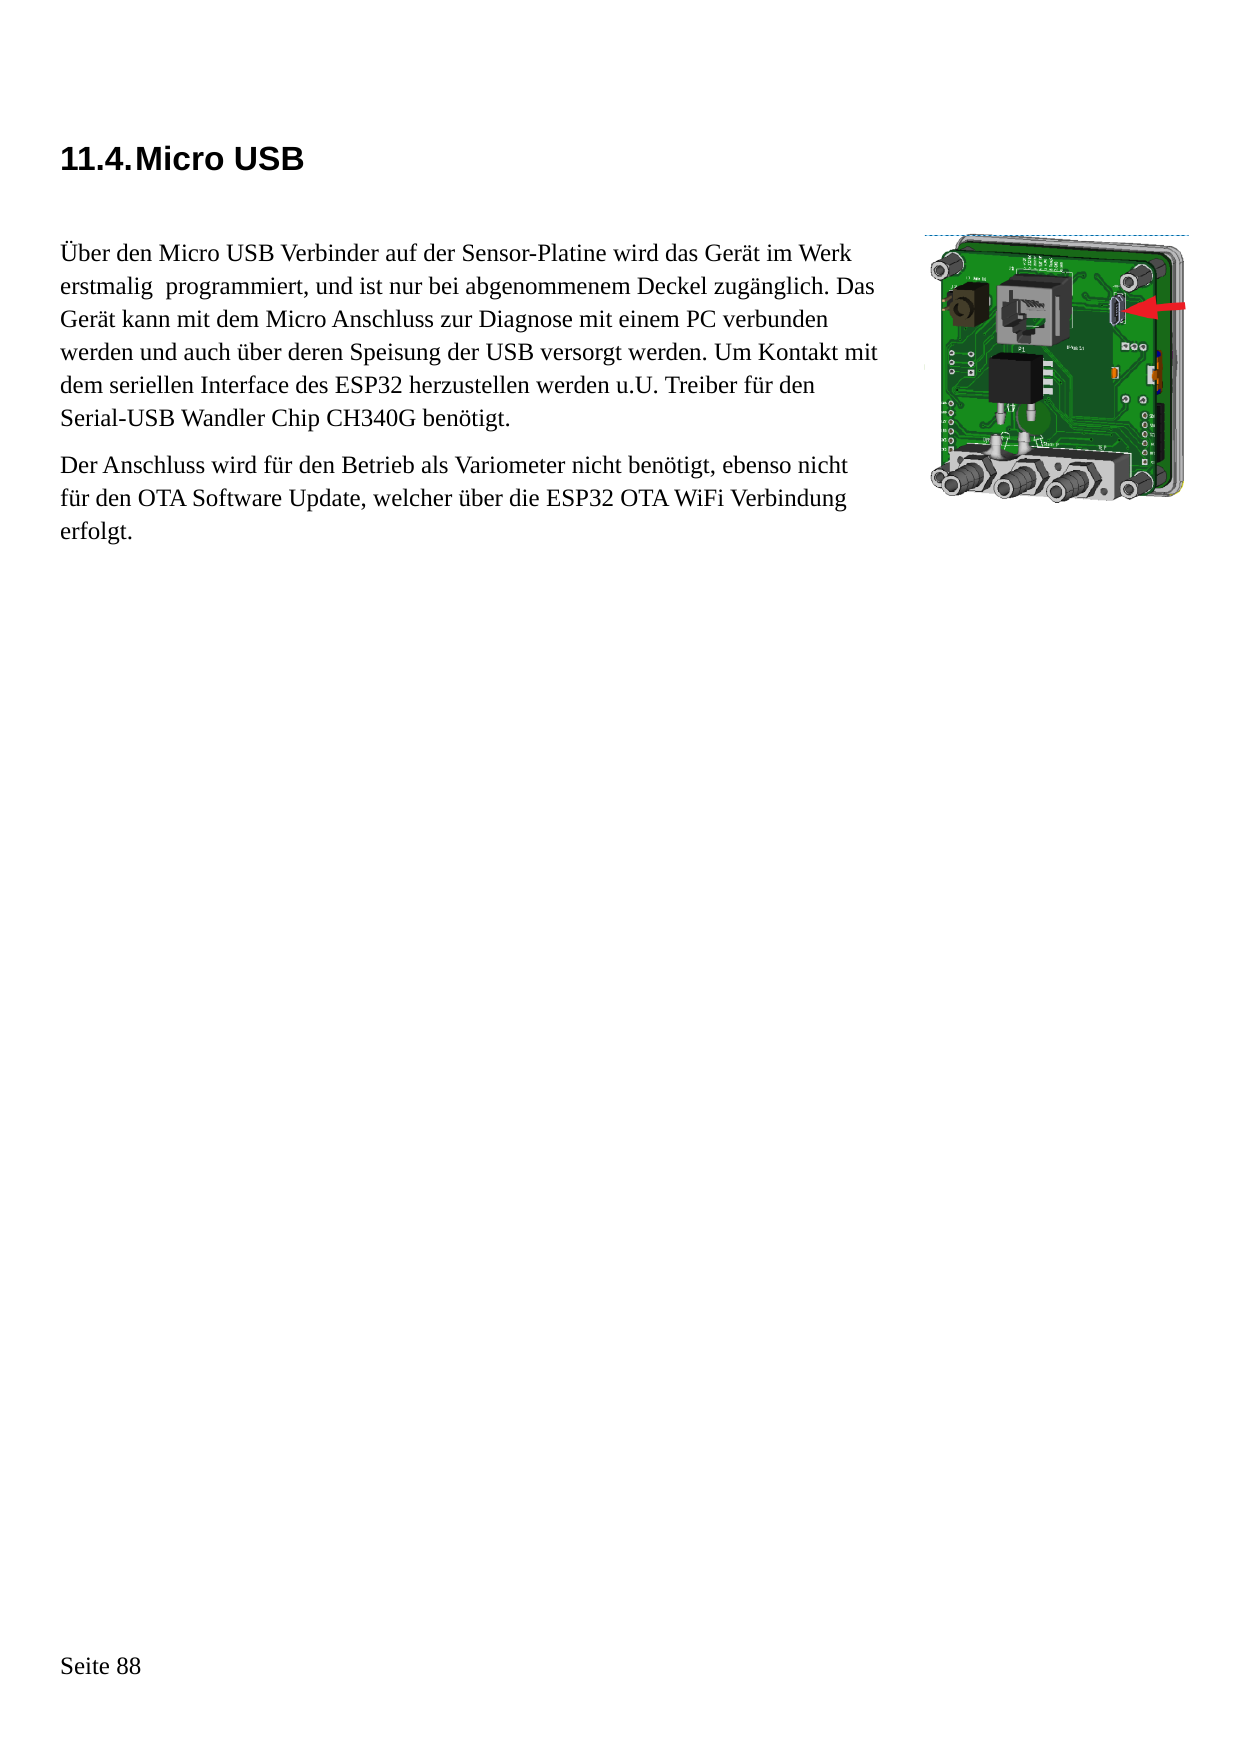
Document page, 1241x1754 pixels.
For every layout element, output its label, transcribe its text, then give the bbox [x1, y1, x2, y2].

text Der Anschluss wird für den Betrieb als Variometer nicht benötigt, ebenso nicht für den OTA Software Update, welcher über die ESP32 OTA WiFi Verbindung erfolgt. [60, 450, 1207, 545]
picture [924, 226, 1189, 505]
subtitle Micro USB [60, 139, 1207, 178]
text Über den Micro USB Verbinder auf der Sensor-Platine wird das Gerät im Werk erstmalig programmiert, und ist nur bei abgenommenem Deckel zugänglich. Das Gerät kann mit dem Micro Anschluss zur Diagnose mit einem PC verbunden werden und auch über deren Speisung der USB versorgt werden. Um Kontakt mit dem seriellen Interface des ESP32 herzustellen werden u.U. Treiber für den Serial-USB Wandler Chip CH340G benötigt. [60, 238, 924, 432]
